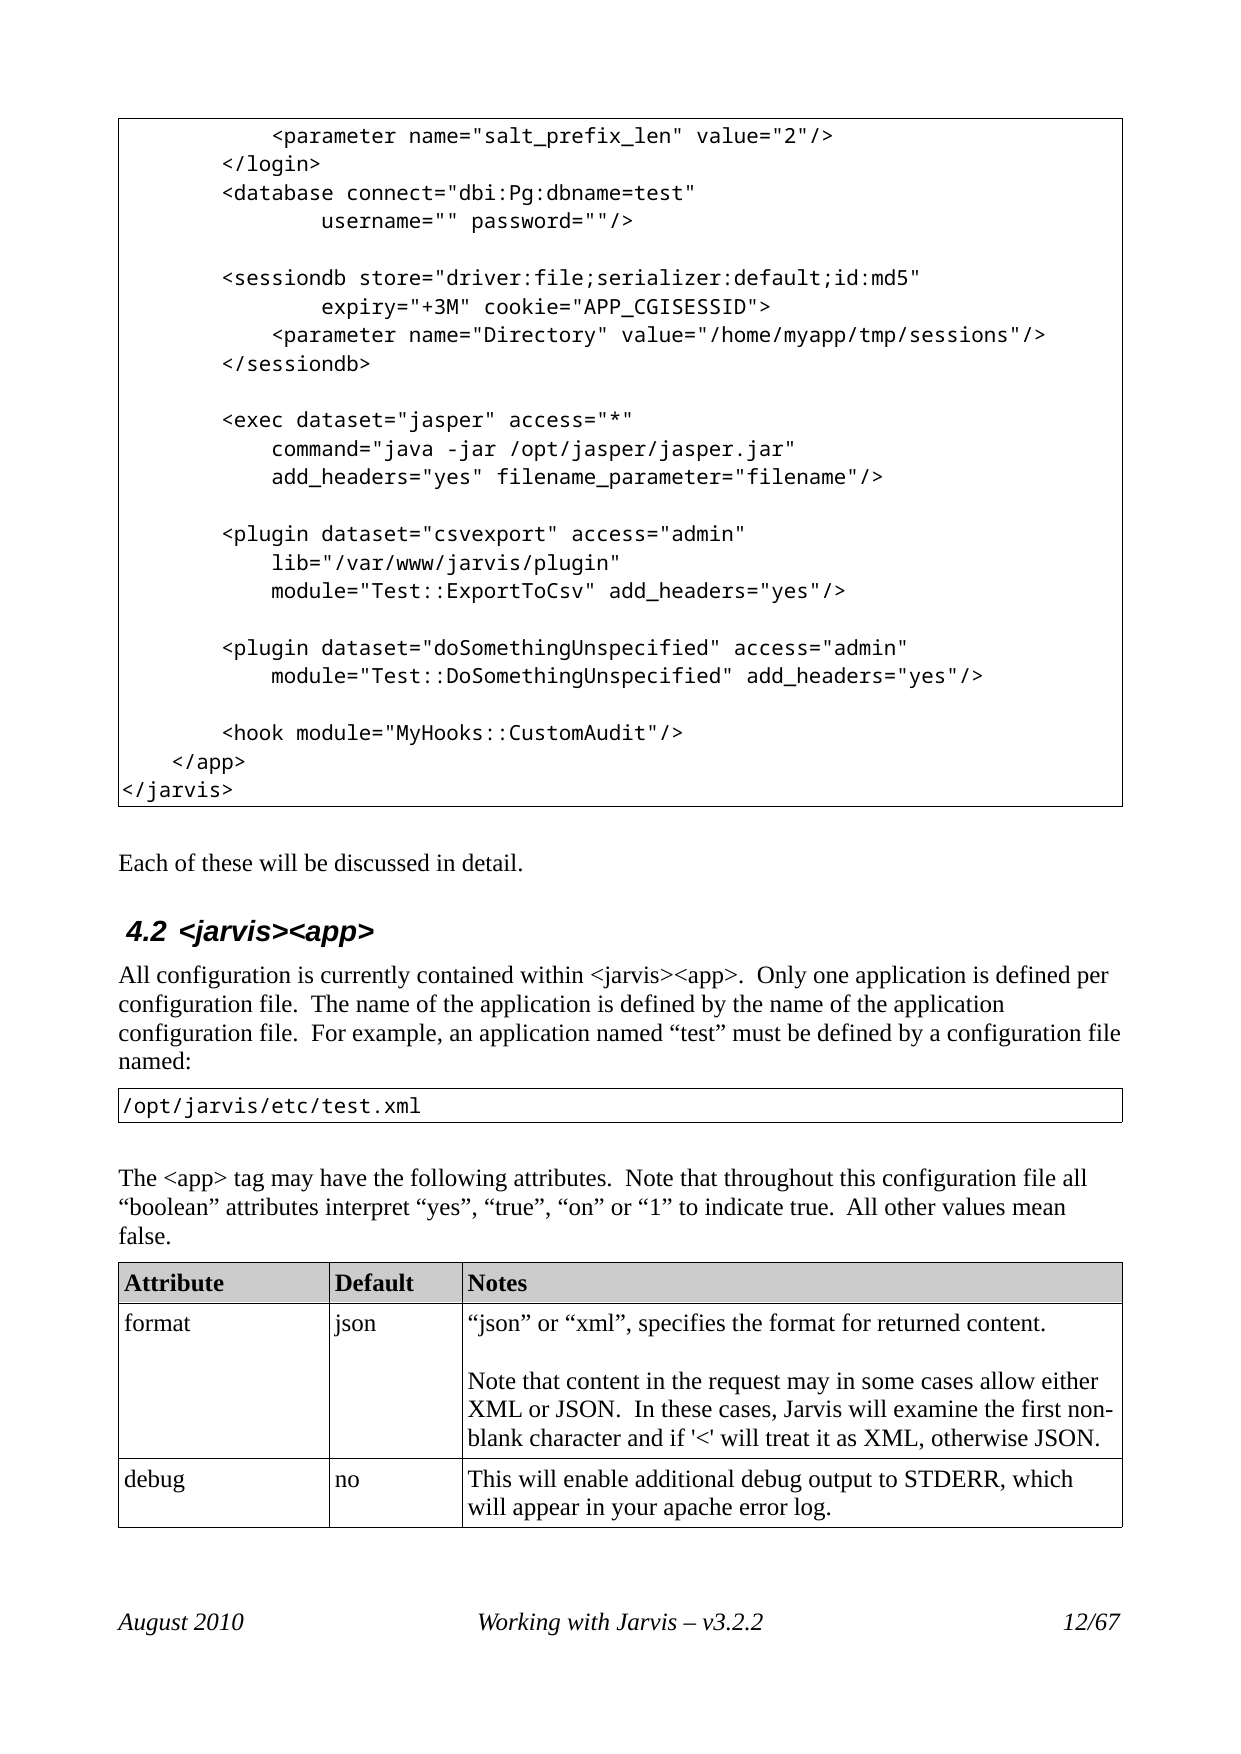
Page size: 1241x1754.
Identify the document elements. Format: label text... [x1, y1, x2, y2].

text <plugin dataset="doSomethingUnspecified" access="admin" [119, 630, 1122, 658]
text /opt/jarvis/etc/test.xml [119, 1089, 1122, 1122]
text username="" password=""/> [119, 203, 1122, 235]
text command="java -jar /opt/jasper/jasper.jar" [119, 431, 1122, 459]
text <exec dataset="jasper" access="*" [119, 402, 1122, 431]
text The <app> tag may have the following attributes. Note that throughout this configuration file all “boolean” attributes interpret “yes”, “true”, “on” or “1” to indicate true. All other values mean false. [118, 1163, 1122, 1250]
text <sessiondb store="driver:file;serializer:default;id:md5" [119, 260, 1122, 289]
text <parameter name="salt_prefix_len" value="2"/> [119, 119, 1122, 147]
text module="Test::DoSomethingUnspecified" add_headers="yes"/> [119, 658, 1122, 690]
text add_headers="yes" filename_parameter="filename"/> [119, 459, 1122, 491]
text All configuration is currently contained within <jarvis><app>. Only one application is defined per configuration file. The name of the application is defined by the name of the application configuration file. For example, an application named “test” must be defined by a configuration file named: [118, 960, 1122, 1075]
table_header Notes [463, 1263, 1122, 1302]
text </app> [119, 744, 1122, 772]
table_cell “json” or “xml”, specifies the format for returned content. Note that content in the request may in some cases allow either XML or JSON. In these cases, Jarvis will examine the first non-blank character and if '<' will treat it as XML, otherwise JSON. [463, 1304, 1122, 1458]
text <database connect="dbi:Pg:dbname=test" [119, 175, 1122, 203]
text <hook module="MyHooks::CustomAudit"/> [119, 715, 1122, 744]
text <parameter name="Directory" value="/home/myapp/tmp/sessions"/> [119, 317, 1122, 346]
text module="Test::ExportToCsv" add_headers="yes"/> [119, 573, 1122, 604]
table_cell no [330, 1459, 462, 1527]
text </jarvis> [119, 772, 1122, 806]
text expiry="+3M" cookie="APP_CGISESSID"> [119, 289, 1122, 317]
table_header Attribute [119, 1263, 329, 1302]
table_cell json [330, 1304, 462, 1458]
text </login> [119, 147, 1122, 175]
table_header Default [330, 1263, 462, 1302]
text lib="/var/www/jarvis/plugin" [119, 545, 1122, 573]
text <plugin dataset="csvexport" access="admin" [119, 516, 1122, 545]
table_cell This will enable additional debug output to STDERR, which will appear in your apache error log. [463, 1459, 1122, 1527]
subtitle <jarvis><app> [118, 914, 1122, 948]
table_cell debug [119, 1459, 329, 1527]
text Each of these will be discussed in detail. [118, 848, 1122, 877]
text </sessiondb> [119, 346, 1122, 377]
table_cell format [119, 1304, 329, 1458]
